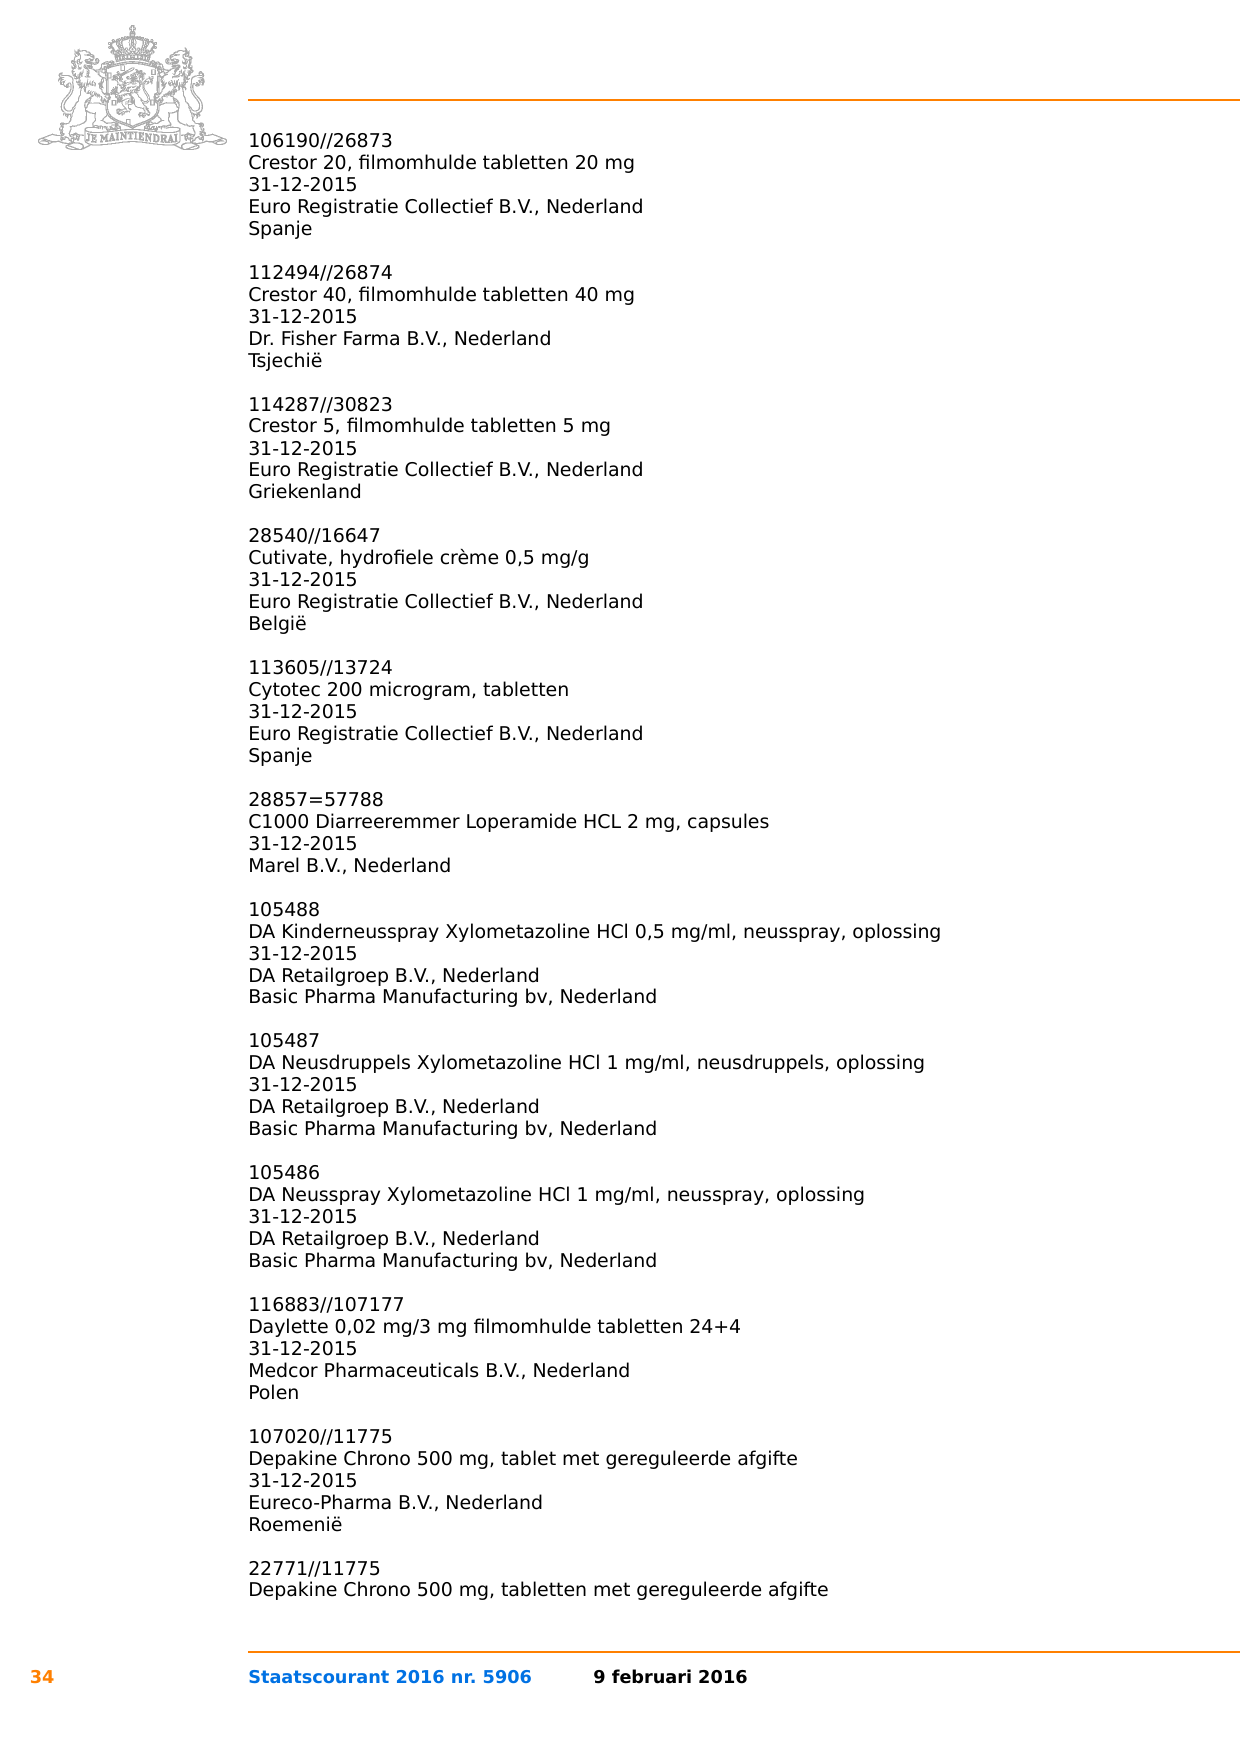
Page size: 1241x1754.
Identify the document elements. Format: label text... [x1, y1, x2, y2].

text Griekenland [248, 481, 1163, 503]
text Marel B.V., Nederland [248, 855, 1163, 877]
text Crestor 20, filmomhulde tabletten 20 mg [248, 152, 1163, 174]
text Depakine Chrono 500 mg, tablet met gereguleerde afgifte [248, 1448, 1163, 1469]
text Spanje [248, 745, 1163, 767]
text 28857=57788 [248, 789, 1163, 811]
text Basic Pharma Manufacturing bv, Nederland [248, 986, 1163, 1008]
text Polen [248, 1382, 1163, 1404]
text DA Retailgroep B.V., Nederland [248, 1096, 1163, 1118]
text Roemenië [248, 1513, 1163, 1536]
text 31-12-2015 [248, 1206, 1163, 1228]
text DA Kinderneusspray Xylometazoline HCl 0,5 mg/ml, neusspray, oplossing [248, 921, 1163, 942]
text DA Retailgroep B.V., Nederland [248, 1228, 1163, 1250]
text 105486 [248, 1162, 1163, 1184]
text Basic Pharma Manufacturing bv, Nederland [248, 1118, 1163, 1140]
text 31-12-2015 [248, 1469, 1163, 1492]
text Dr. Fisher Farma B.V., Nederland [248, 328, 1163, 349]
text Crestor 5, filmomhulde tabletten 5 mg [248, 415, 1163, 437]
text Daylette 0,02 mg/3 mg filmomhulde tabletten 24+4 [248, 1316, 1163, 1338]
text 106190//26873 [248, 130, 1163, 152]
text 31-12-2015 [248, 1074, 1163, 1096]
text Euro Registratie Collectief B.V., Nederland [248, 459, 1163, 481]
text 113605//13724 [248, 657, 1163, 679]
text Euro Registratie Collectief B.V., Nederland [248, 196, 1163, 218]
text 31-12-2015 [248, 701, 1163, 723]
text DA Retailgroep B.V., Nederland [248, 964, 1163, 986]
text 116883//107177 [248, 1294, 1163, 1316]
text 22771//11775 [248, 1557, 1163, 1579]
text 112494//26874 [248, 262, 1163, 284]
picture [38, 25, 227, 150]
text DA Neusspray Xylometazoline HCl 1 mg/ml, neusspray, oplossing [248, 1184, 1163, 1206]
text Crestor 40, filmomhulde tabletten 40 mg [248, 284, 1163, 306]
text Cytotec 200 microgram, tabletten [248, 679, 1163, 701]
text Depakine Chrono 500 mg, tabletten met gereguleerde afgifte [248, 1579, 1163, 1601]
text 31-12-2015 [248, 1338, 1163, 1360]
text 31-12-2015 [248, 569, 1163, 591]
text 105487 [248, 1030, 1163, 1052]
text 114287//30823 [248, 393, 1163, 415]
text 31-12-2015 [248, 833, 1163, 855]
text Eureco-Pharma B.V., Nederland [248, 1492, 1163, 1513]
text C1000 Diarreeremmer Loperamide HCL 2 mg, capsules [248, 811, 1163, 833]
text Basic Pharma Manufacturing bv, Nederland [248, 1250, 1163, 1272]
text 31-12-2015 [248, 437, 1163, 459]
text Euro Registratie Collectief B.V., Nederland [248, 723, 1163, 745]
text 107020//11775 [248, 1426, 1163, 1448]
text 31-12-2015 [248, 942, 1163, 964]
text Spanje [248, 218, 1163, 240]
text Medcor Pharmaceuticals B.V., Nederland [248, 1360, 1163, 1382]
text 105488 [248, 898, 1163, 921]
text Tsjechië [248, 349, 1163, 372]
text 31-12-2015 [248, 306, 1163, 328]
text België [248, 613, 1163, 635]
text Euro Registratie Collectief B.V., Nederland [248, 591, 1163, 613]
text Cutivate, hydrofiele crème 0,5 mg/g [248, 547, 1163, 569]
text 31-12-2015 [248, 174, 1163, 196]
text DA Neusdruppels Xylometazoline HCl 1 mg/ml, neusdruppels, oplossing [248, 1052, 1163, 1074]
text 28540//16647 [248, 525, 1163, 547]
